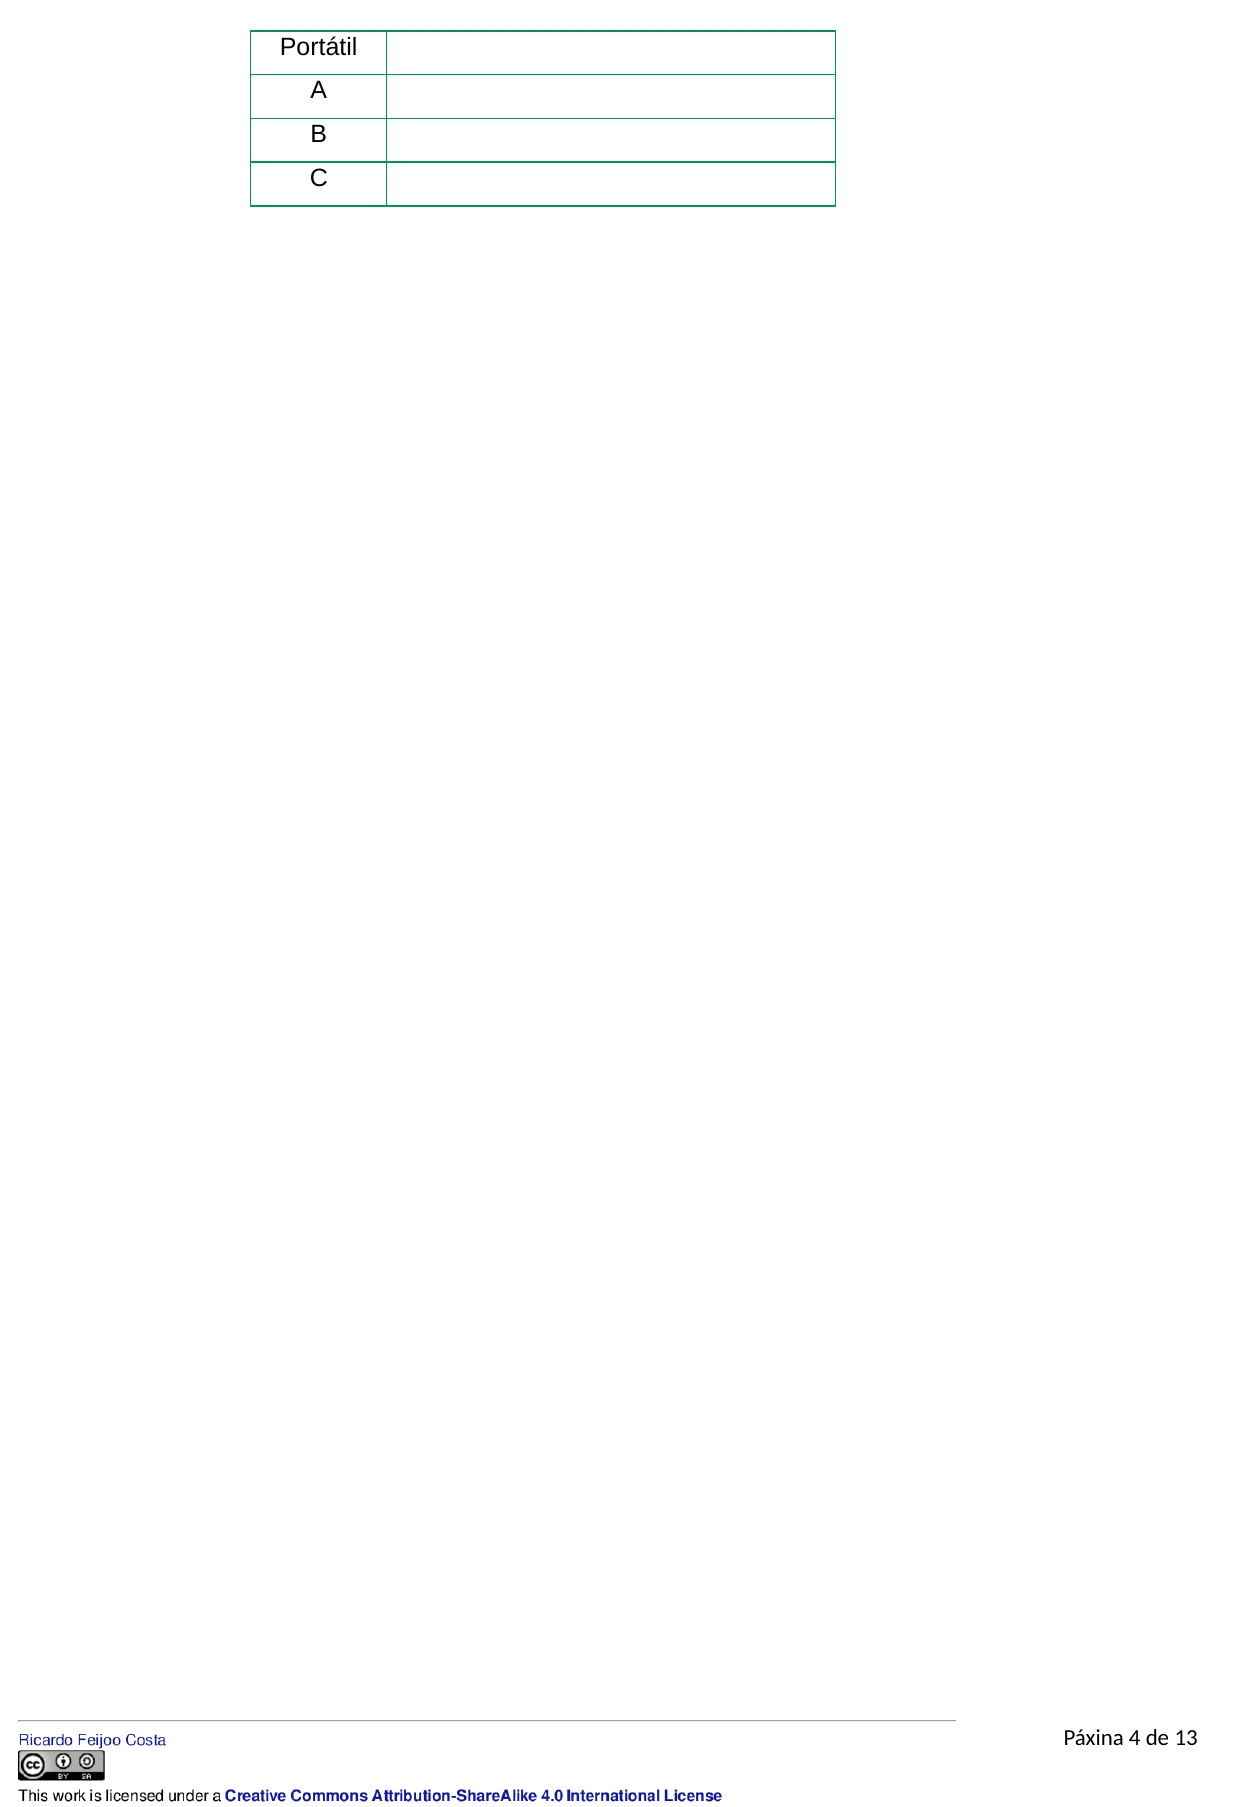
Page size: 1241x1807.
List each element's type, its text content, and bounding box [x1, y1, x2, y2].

table_cell A [251, 75, 386, 117]
table_cell Portátil [251, 32, 386, 74]
table_cell C [251, 163, 386, 205]
picture [8, 1715, 957, 1806]
table_cell [387, 119, 835, 161]
table_cell [387, 163, 835, 205]
table_cell [387, 32, 835, 74]
table_cell [387, 75, 835, 117]
table_cell B [251, 119, 386, 161]
